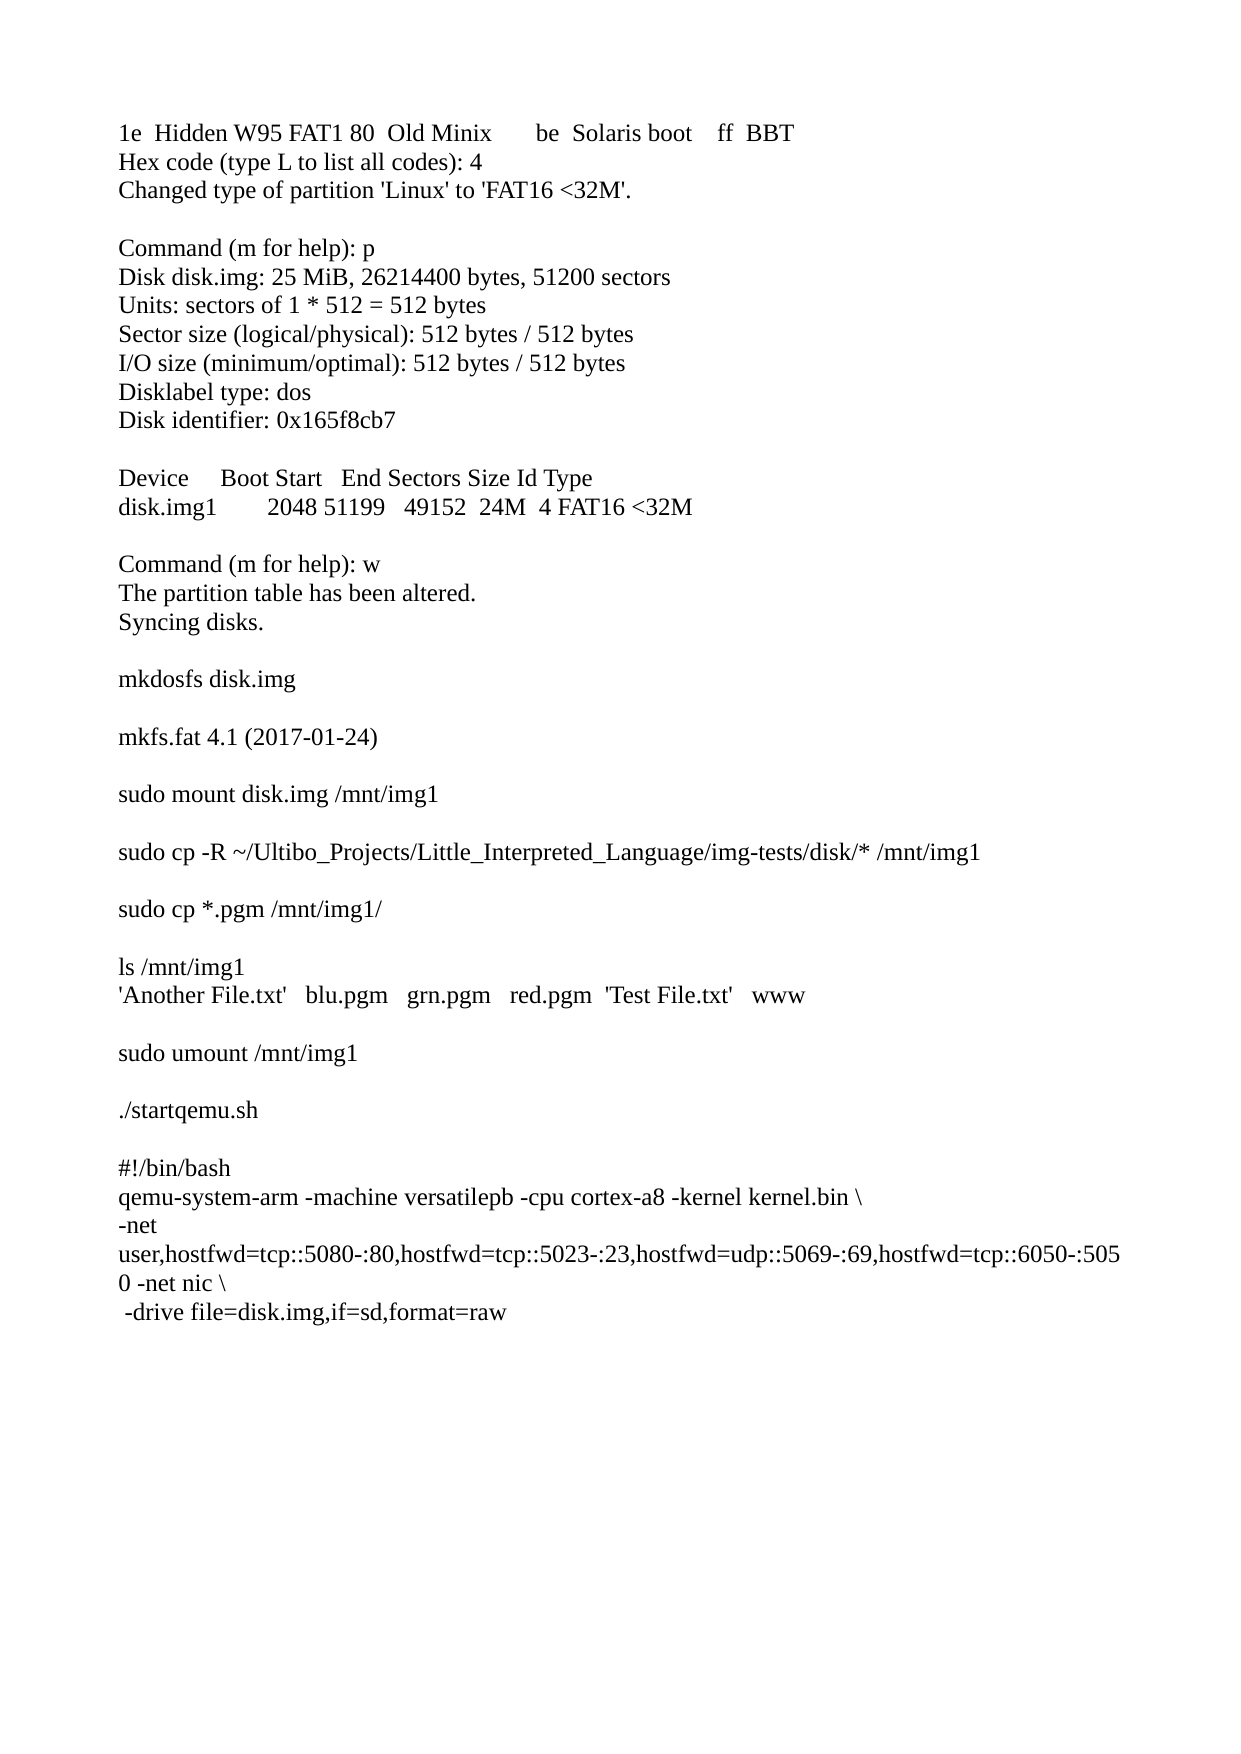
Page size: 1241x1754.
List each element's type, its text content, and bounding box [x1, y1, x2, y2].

text -net user,hostfwd=tcp::5080-:80,hostfwd=tcp::5023-:23,hostfwd=udp::5069-:69,hostfwd=tcp::6050-:5050 -net nic \ [118, 1211, 1122, 1297]
text mkfs.fat 4.1 (2017-01-24) [118, 722, 1122, 751]
text Units: sectors of 1 * 512 = 512 bytes [118, 291, 1122, 319]
text sudo cp *.pgm /mnt/img1/ [118, 894, 1122, 923]
text sudo umount /mnt/img1 [118, 1038, 1122, 1067]
text Device Boot Start End Sectors Size Id Type [118, 463, 1122, 492]
text Command (m for help): w [118, 549, 1122, 578]
text Syncing disks. [118, 607, 1122, 636]
text disk.img1 2048 51199 49152 24M 4 FAT16 <32M [118, 492, 1122, 521]
text -drive file=disk.img,if=sd,format=raw [118, 1297, 1122, 1326]
text sudo cp -R ~/Ultibo_Projects/Little_Interpreted_Language/img-tests/disk/* /mnt/img1 [118, 837, 1122, 866]
text Changed type of partition 'Linux' to 'FAT16 <32M'. [118, 176, 1122, 204]
text Disklabel type: dos [118, 377, 1122, 406]
text sudo mount disk.img /mnt/img1 [118, 779, 1122, 808]
text Disk disk.img: 25 MiB, 26214400 bytes, 51200 sectors [118, 262, 1122, 291]
text The partition table has been altered. [118, 578, 1122, 607]
text mkdosfs disk.img [118, 664, 1122, 693]
text ./startqemu.sh [118, 1096, 1122, 1124]
text Sector size (logical/physical): 512 bytes / 512 bytes [118, 319, 1122, 348]
text I/O size (minimum/optimal): 512 bytes / 512 bytes [118, 348, 1122, 377]
text 'Another File.txt' blu.pgm grn.pgm red.pgm 'Test File.txt' www [118, 981, 1122, 1009]
text qemu-system-arm -machine versatilepb -cpu cortex-a8 -kernel kernel.bin \ [118, 1182, 1122, 1211]
text #!/bin/bash [118, 1153, 1122, 1182]
text 1e Hidden W95 FAT1 80 Old Minix be Solaris boot ff BBT [118, 118, 1122, 147]
text ls /mnt/img1 [118, 952, 1122, 981]
text Command (m for help): p [118, 233, 1122, 262]
text Hex code (type L to list all codes): 4 [118, 147, 1122, 176]
text Disk identifier: 0x165f8cb7 [118, 406, 1122, 434]
